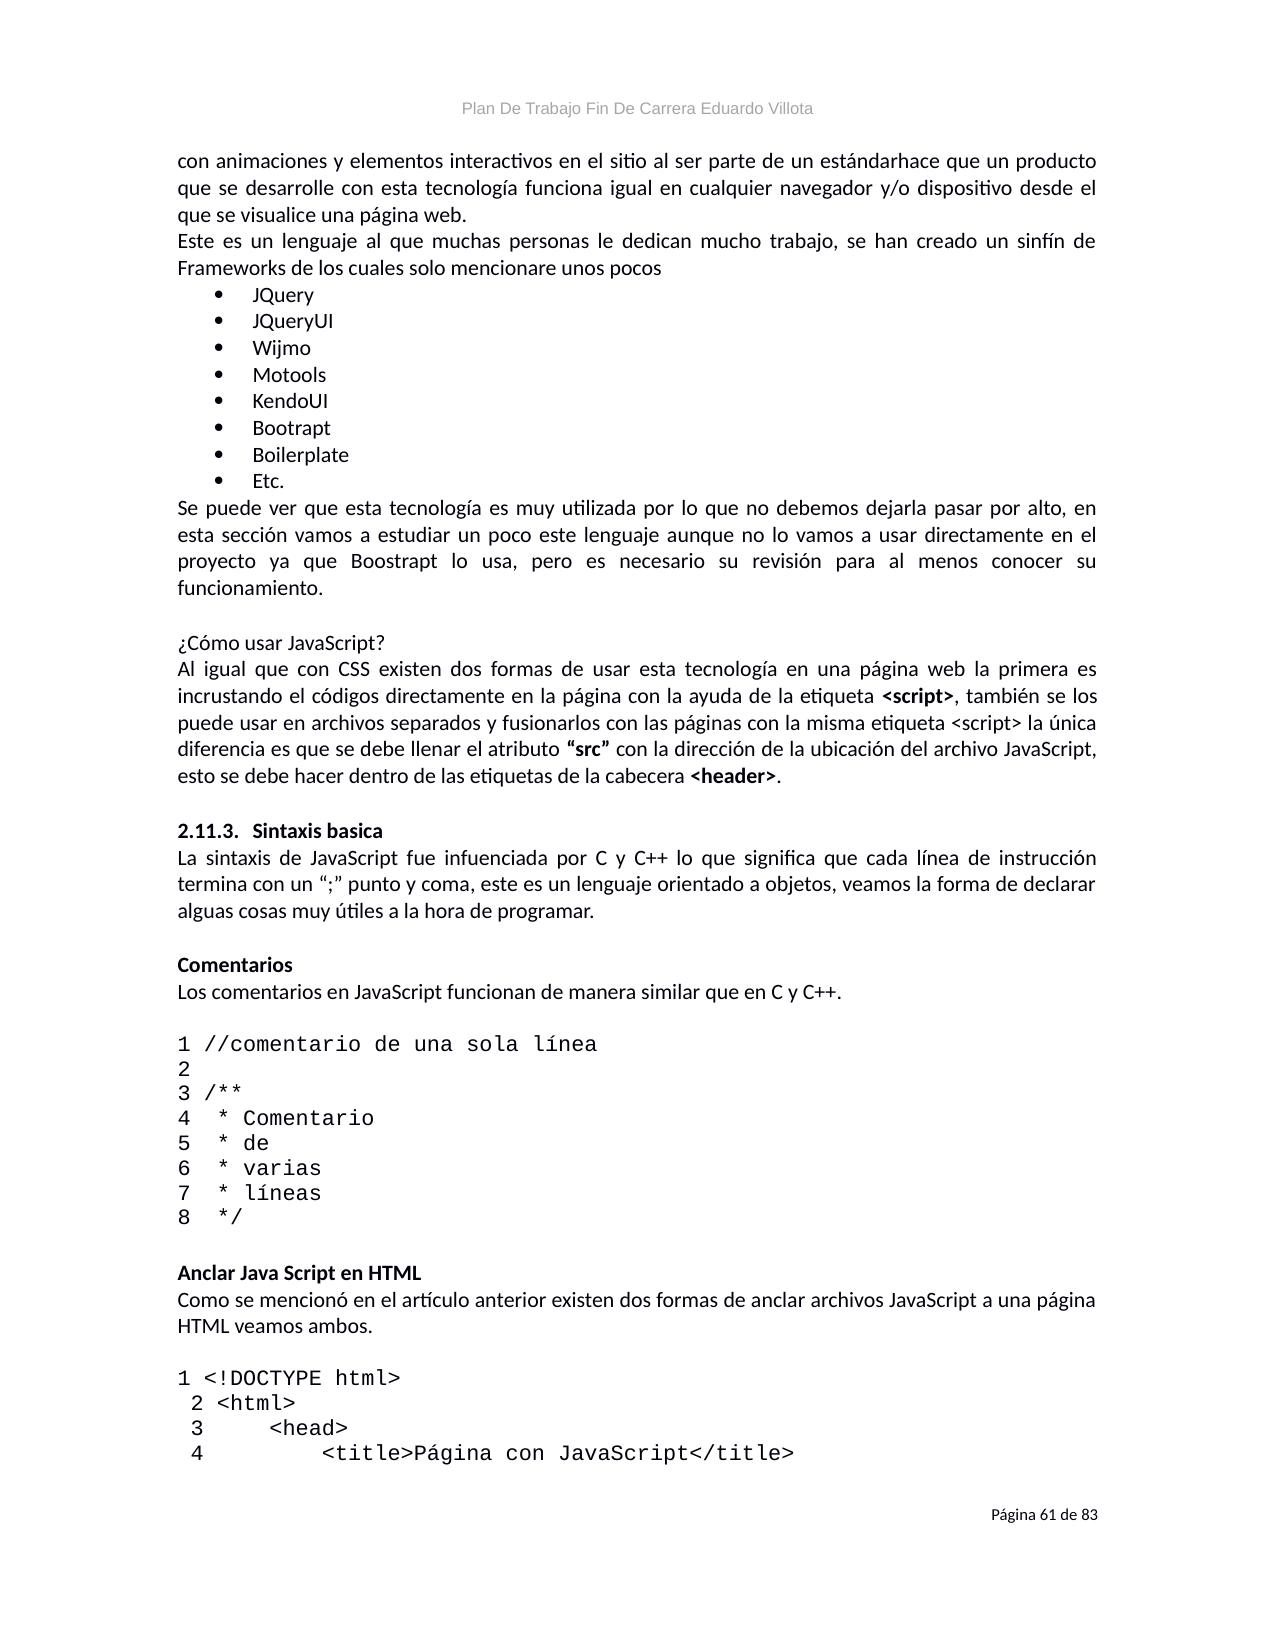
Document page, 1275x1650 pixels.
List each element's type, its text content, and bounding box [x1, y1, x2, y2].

text 8 */ [177, 1207, 1098, 1231]
text ¿Cómo usar JavaScript? [177, 629, 1098, 656]
list Wijmo [215, 334, 1098, 361]
list KendoUI [215, 388, 1098, 414]
text Como se mencionó en el artículo anterior existen dos formas de anclar archivos JavaScript a una página HTML veamos ambos. [177, 1286, 1098, 1339]
text 2.11.3. Sintaxis basica [177, 817, 1098, 844]
text Anclar Java Script en HTML [177, 1259, 1098, 1286]
text con animaciones y elementos interactivos en el sitio al ser parte de un estándarhace que un producto que se desarrolle con esta tecnología funciona igual en cualquier navegador y/o dispositivo desde el que se visualice una página web. [177, 148, 1098, 228]
list Etc. [215, 468, 1098, 494]
text Los comentarios en JavaScript funcionan de manera similar que en C y C++. [177, 978, 1098, 1005]
text 1 <!DOCTYPE html> [177, 1367, 1098, 1392]
text 1 //comentario de una sola línea [177, 1033, 1098, 1058]
text 7 * líneas [177, 1182, 1098, 1207]
text 5 * de [177, 1132, 1098, 1157]
text Comentarios [177, 952, 1098, 978]
text 2 [177, 1058, 1098, 1083]
text Este es un lenguaje al que muchas personas le dedican mucho trabajo, se han creado un sinfín de Frameworks de los cuales solo mencionare unos pocos [177, 228, 1098, 281]
list JQuery [215, 281, 1098, 308]
text Se puede ver que esta tecnología es muy utilizada por lo que no debemos dejarla pasar por alto, en esta sección vamos a estudiar un poco este lenguaje aunque no lo vamos a usar directamente en el proyecto ya que Boostrapt lo usa, pero es necesario su revisión para al menos conocer su funcionamiento. [177, 494, 1098, 601]
text La sintaxis de JavaScript fue infuenciada por C y C++ lo que significa que cada línea de instrucción termina con un “;” punto y coma, este es un lenguaje orientado a objetos, veamos la forma de declarar alguas cosas muy útiles a la hora de programar. [177, 844, 1098, 924]
text 2 <html> [177, 1392, 1098, 1417]
list Boilerplate [215, 441, 1098, 468]
text 6 * varias [177, 1157, 1098, 1182]
text 3 /** [177, 1083, 1098, 1107]
text 3 <head> [177, 1417, 1098, 1442]
text Al igual que con CSS existen dos formas de usar esta tecnología en una página web la primera es incrustando el códigos directamente en la página con la ayuda de la etiqueta <script>, también se los puede usar en archivos separados y fusionarlos con las páginas con la misma etiqueta <script> la única diferencia es que se debe llenar el atributo “src” con la dirección de la ubicación del archivo JavaScript, esto se debe hacer dentro de las etiquetas de la cabecera <header>. [177, 656, 1098, 789]
list JQueryUI [215, 308, 1098, 334]
list Bootrapt [215, 414, 1098, 441]
list Motools [215, 361, 1098, 388]
text 4 * Comentario [177, 1107, 1098, 1132]
text 4 <title>Página con JavaScript</title> [177, 1442, 1098, 1467]
